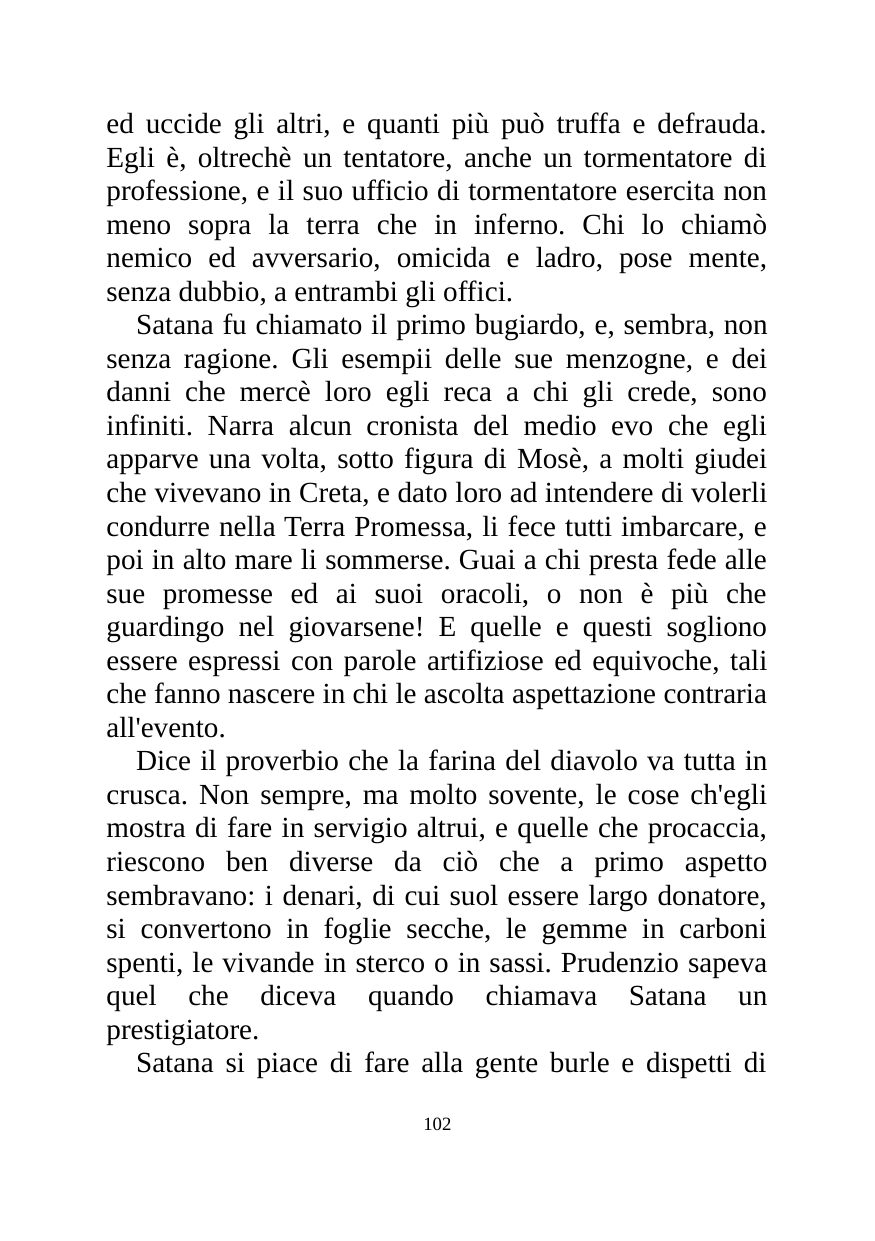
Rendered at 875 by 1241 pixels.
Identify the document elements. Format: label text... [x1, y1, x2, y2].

text ed uccide gli altri, e quanti più può truffa e defrauda. Egli è, oltrechè un tentatore, anche un tormentatore di professione, e il suo ufficio di tormentatore esercita non meno sopra la terra che in inferno. Chi lo chiamò nemico ed avversario, omicida e ladro, pose mente, senza dubbio, a entrambi gli offici. [106, 106, 768, 307]
text Satana si piace di fare alla gente burle e dispetti di [106, 1045, 768, 1079]
text Satana fu chiamato il primo bugiardo, e, sembra, non senza ragione. Gli esempii delle sue menzogne, e dei danni che mercè loro egli reca a chi gli crede, sono infiniti. Narra alcun cronista del medio evo che egli apparve una volta, sotto figura di Mosè, a molti giudei che vivevano in Creta, e dato loro ad intendere di volerli condurre nella Terra Promessa, li fece tutti imbarcare, e poi in alto mare li sommerse. Guai a chi presta fede alle sue promesse ed ai suoi oracoli, o non è più che guardingo nel giovarsene! E quelle e questi sogliono essere espressi con parole artifiziose ed equivoche, tali che fanno nascere in chi le ascolta aspettazione contraria all'evento. [106, 307, 768, 743]
text Dice il proverbio che la farina del diavolo va tutta in crusca. Non sempre, ma molto sovente, le cose ch'egli mostra di fare in servigio altrui, e quelle che procaccia, riescono ben diverse da ciò che a primo aspetto sembravano: i denari, di cui suol essere largo donatore, si convertono in foglie secche, le gemme in carboni spenti, le vivande in sterco o in sassi. Prudenzio sapeva quel che diceva quando chiamava Satana un prestigiatore. [106, 743, 768, 1045]
